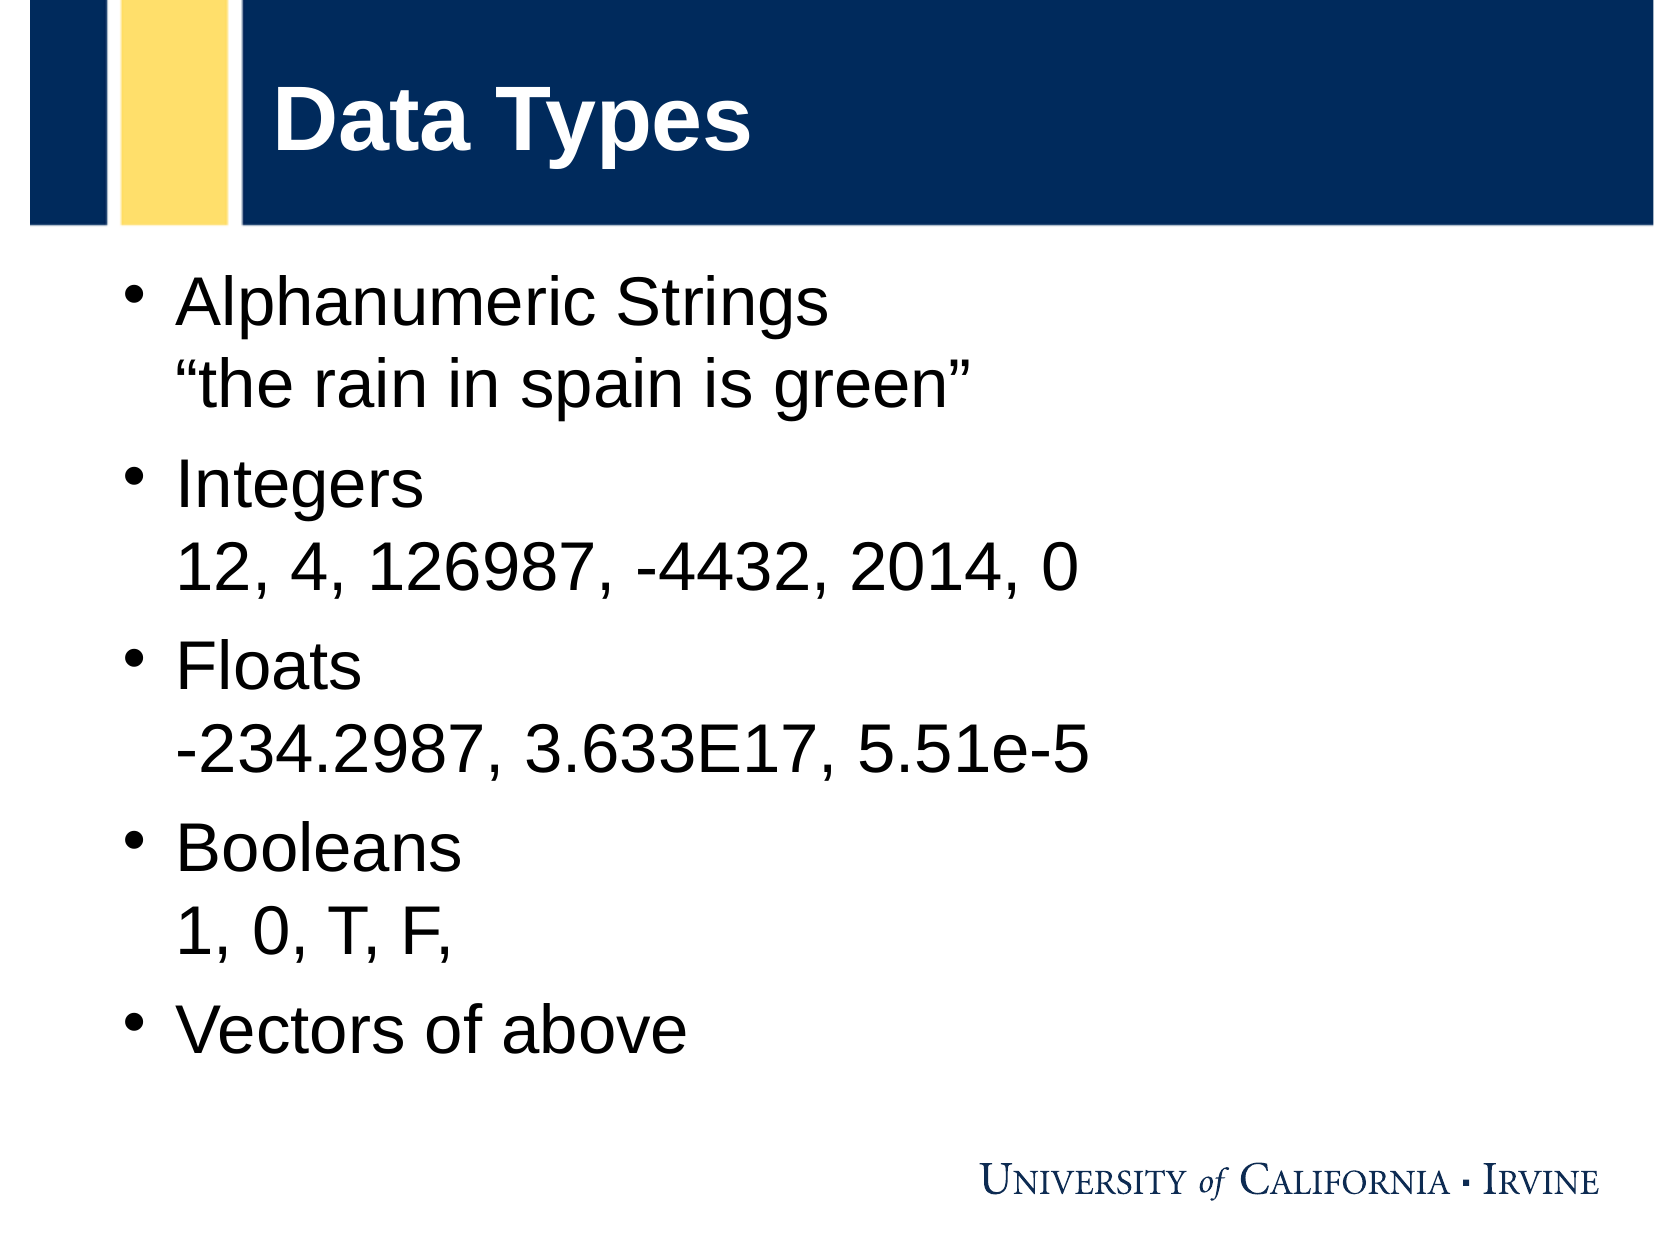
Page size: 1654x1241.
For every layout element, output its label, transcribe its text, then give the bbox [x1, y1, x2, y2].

title Data Types [257, 0, 1654, 228]
subtitle Alphanumeric Strings “the rain in spain is green” Integers 12, 4, 126987, -4432, 2014, 0 Floats -234.2987, 3.633E17, 5.51e-5 Booleans 1, 0, T, F, Vectors of above [90, 248, 1654, 1111]
picture [30, 0, 1654, 1241]
